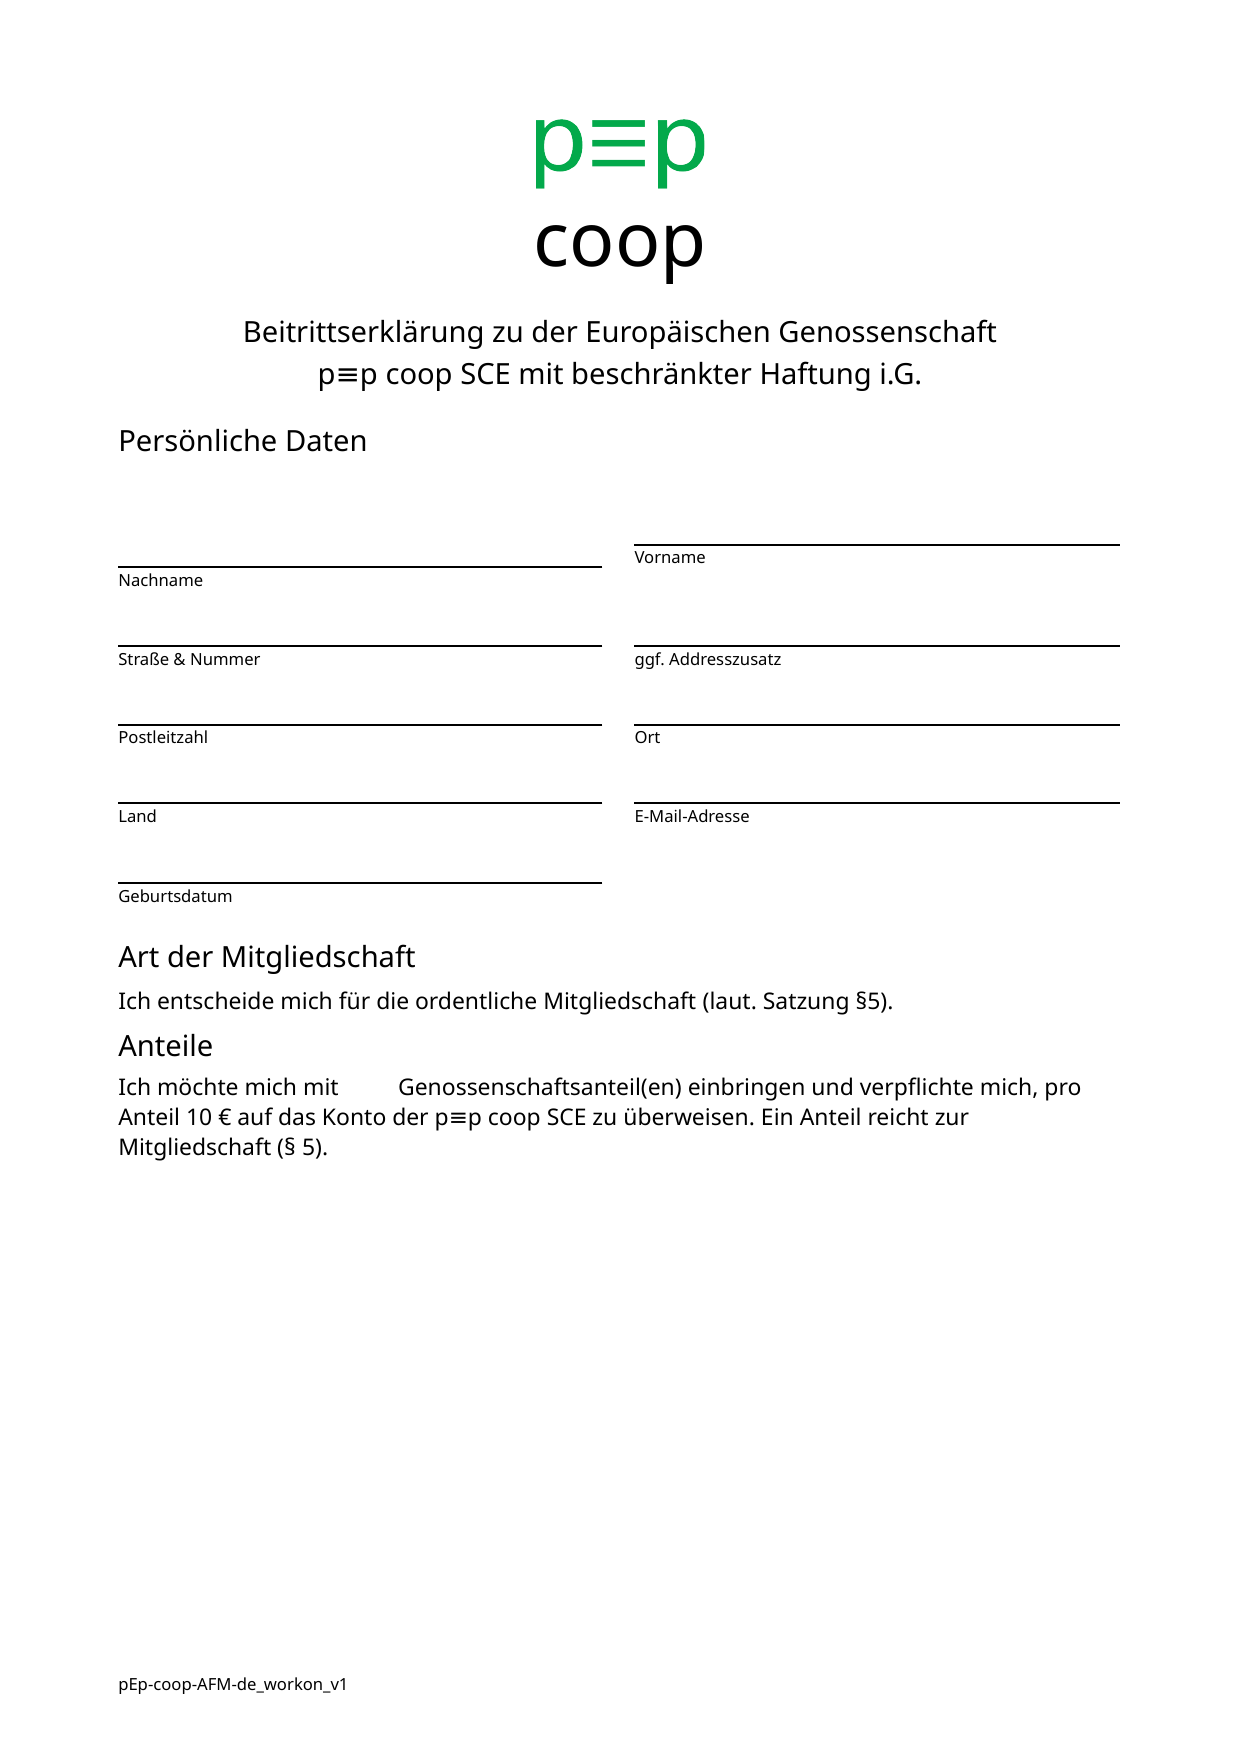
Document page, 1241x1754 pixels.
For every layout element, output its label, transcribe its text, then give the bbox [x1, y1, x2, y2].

table_cell [634, 827, 1120, 907]
table_cell [603, 827, 634, 907]
table_header Nachname [118, 568, 602, 591]
subtitle Anteile [118, 1033, 1122, 1063]
subtitle Art der Mitgliedschaft [118, 937, 1122, 976]
text coop [118, 186, 1122, 288]
table_cell [634, 670, 1120, 724]
table_cell [603, 670, 634, 748]
table_header Vorname [634, 546, 1120, 591]
table_cell E-Mail-Adresse [634, 804, 1120, 827]
table_cell [118, 749, 602, 802]
table_header [634, 490, 1120, 544]
table_cell ggf. Addresszusatz [634, 647, 1120, 670]
table_header [118, 490, 602, 566]
table_cell [118, 827, 602, 882]
text p≡p coop SCE mit beschränkter Haftung i.G. [118, 360, 1122, 390]
table_cell Land [118, 804, 602, 827]
table_cell [603, 591, 634, 670]
table_cell [603, 749, 634, 827]
table_cell [118, 670, 602, 724]
table_cell Ort [634, 726, 1120, 748]
table_cell [118, 591, 602, 645]
table_header [603, 490, 634, 591]
table_cell [634, 749, 1120, 802]
text Ich möchte mich mit Genossenschaftsanteil(en) einbringen und verpflichte mich, pro Anteil 10 € auf das Konto der p≡p coop SCE zu überweisen. Ein Anteil reicht zur Mitgliedschaft (§ 5). [118, 1072, 1122, 1162]
table_cell Straße & Nummer [118, 647, 602, 670]
text Ich entscheide mich für die ordentliche Mitgliedschaft (laut. Satzung §5). [118, 985, 1122, 1015]
picture [536, 119, 705, 189]
table_cell [634, 591, 1120, 645]
text Persönliche Daten [118, 420, 1122, 460]
text Beitrittserklärung zu der Europäischen Genossenschaft [118, 318, 1122, 348]
table_cell Postleitzahl [118, 726, 602, 748]
table_cell Geburtsdatum [118, 884, 602, 907]
